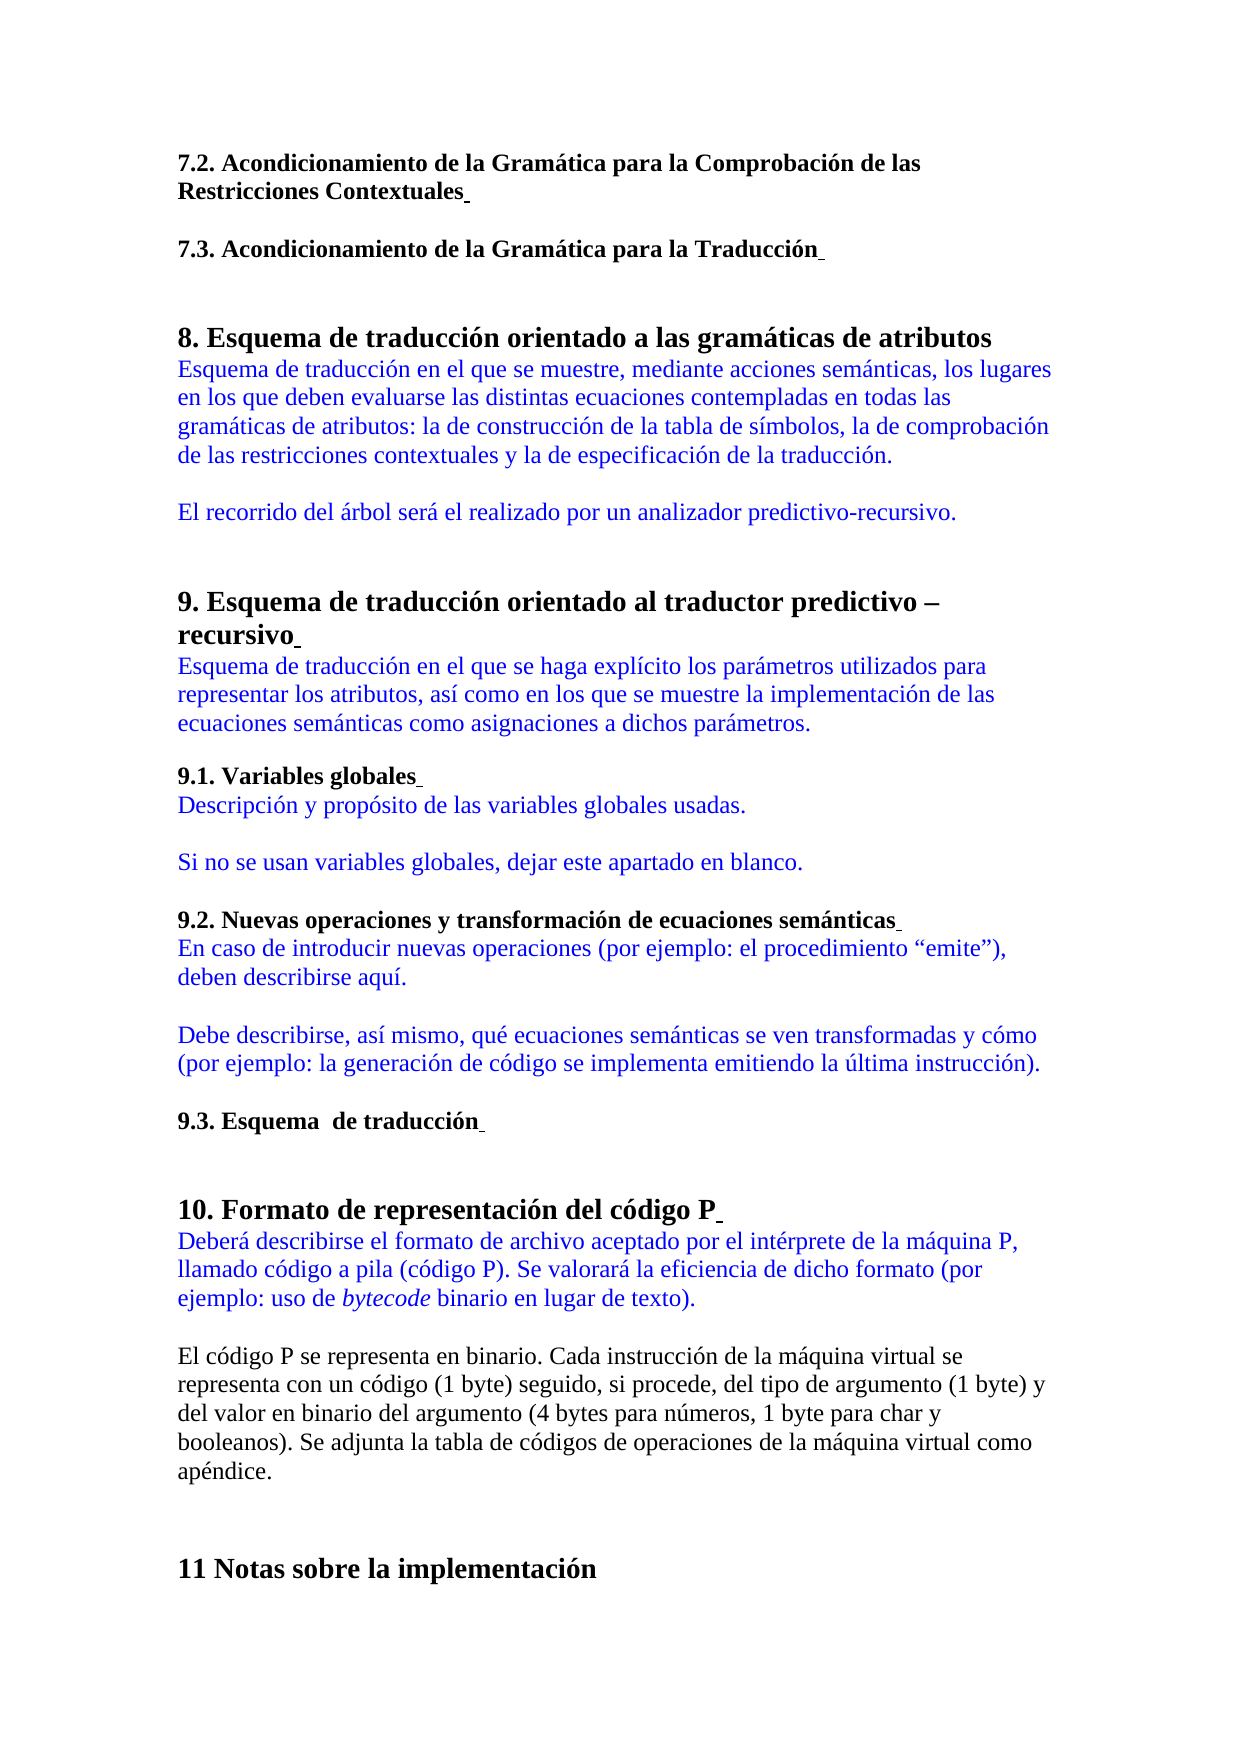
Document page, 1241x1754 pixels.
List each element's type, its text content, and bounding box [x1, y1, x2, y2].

text 10. Formato de representación del código P [177, 1192, 1063, 1226]
text 7.2. Acondicionamiento de la Gramática para la Comprobación de las Restricciones Contextuales [177, 148, 1063, 205]
text 9.2. Nuevas operaciones y transformación de ecuaciones semánticas [177, 905, 1063, 933]
text Si no se usan variables globales, dejar este apartado en blanco. [177, 847, 1063, 876]
text 11 Notas sobre la implementación [177, 1552, 1063, 1585]
text El código P se representa en binario. Cada instrucción de la máquina virtual se representa con un código (1 byte) seguido, si procede, del tipo de argumento (1 byte) y del valor en binario del argumento (4 bytes para números, 1 byte para char y booleanos). Se adjunta la tabla de códigos de operaciones de la máquina virtual como apéndice. [177, 1341, 1063, 1484]
text El recorrido del árbol será el realizado por un analizador predictivo-recursivo. [177, 497, 1063, 526]
text Esquema de traducción en el que se muestre, mediante acciones semánticas, los lugares en los que deben evaluarse las distintas ecuaciones contempladas en todas las gramáticas de atributos: la de construcción de la tabla de símbolos, la de comprobación de las restricciones contextuales y la de especificación de la traducción. [177, 354, 1063, 469]
text En caso de introducir nuevas operaciones (por ejemplo: el procedimiento “emite”), deben describirse aquí. [177, 933, 1063, 991]
text Descripción y propósito de las variables globales usadas. [177, 790, 1063, 818]
text Debe describirse, así mismo, qué ecuaciones semánticas se ven transformadas y cómo (por ejemplo: la generación de código se implementa emitiendo la última instrucción). [177, 1020, 1063, 1077]
text 9.3. Esquema de traducción [177, 1106, 1063, 1135]
text 8. Esquema de traducción orientado a las gramáticas de atributos [177, 320, 1063, 354]
text 7.3. Acondicionamiento de la Gramática para la Traducción [177, 234, 1063, 263]
text 9.1. Variables globales [177, 761, 1063, 790]
text Esquema de traducción en el que se haga explícito los parámetros utilizados para representar los atributos, así como en los que se muestre la implementación de las ecuaciones semánticas como asignaciones a dichos parámetros. [177, 651, 1063, 737]
text Deberá describirse el formato de archivo aceptado por el intérprete de la máquina P, llamado código a pila (código P). Se valorará la eficiencia de dicho formato (por ejemplo: uso de bytecode binario en lugar de texto). [177, 1226, 1063, 1312]
text 9. Esquema de traducción orientado al traductor predictivo – recursivo [177, 584, 1063, 651]
